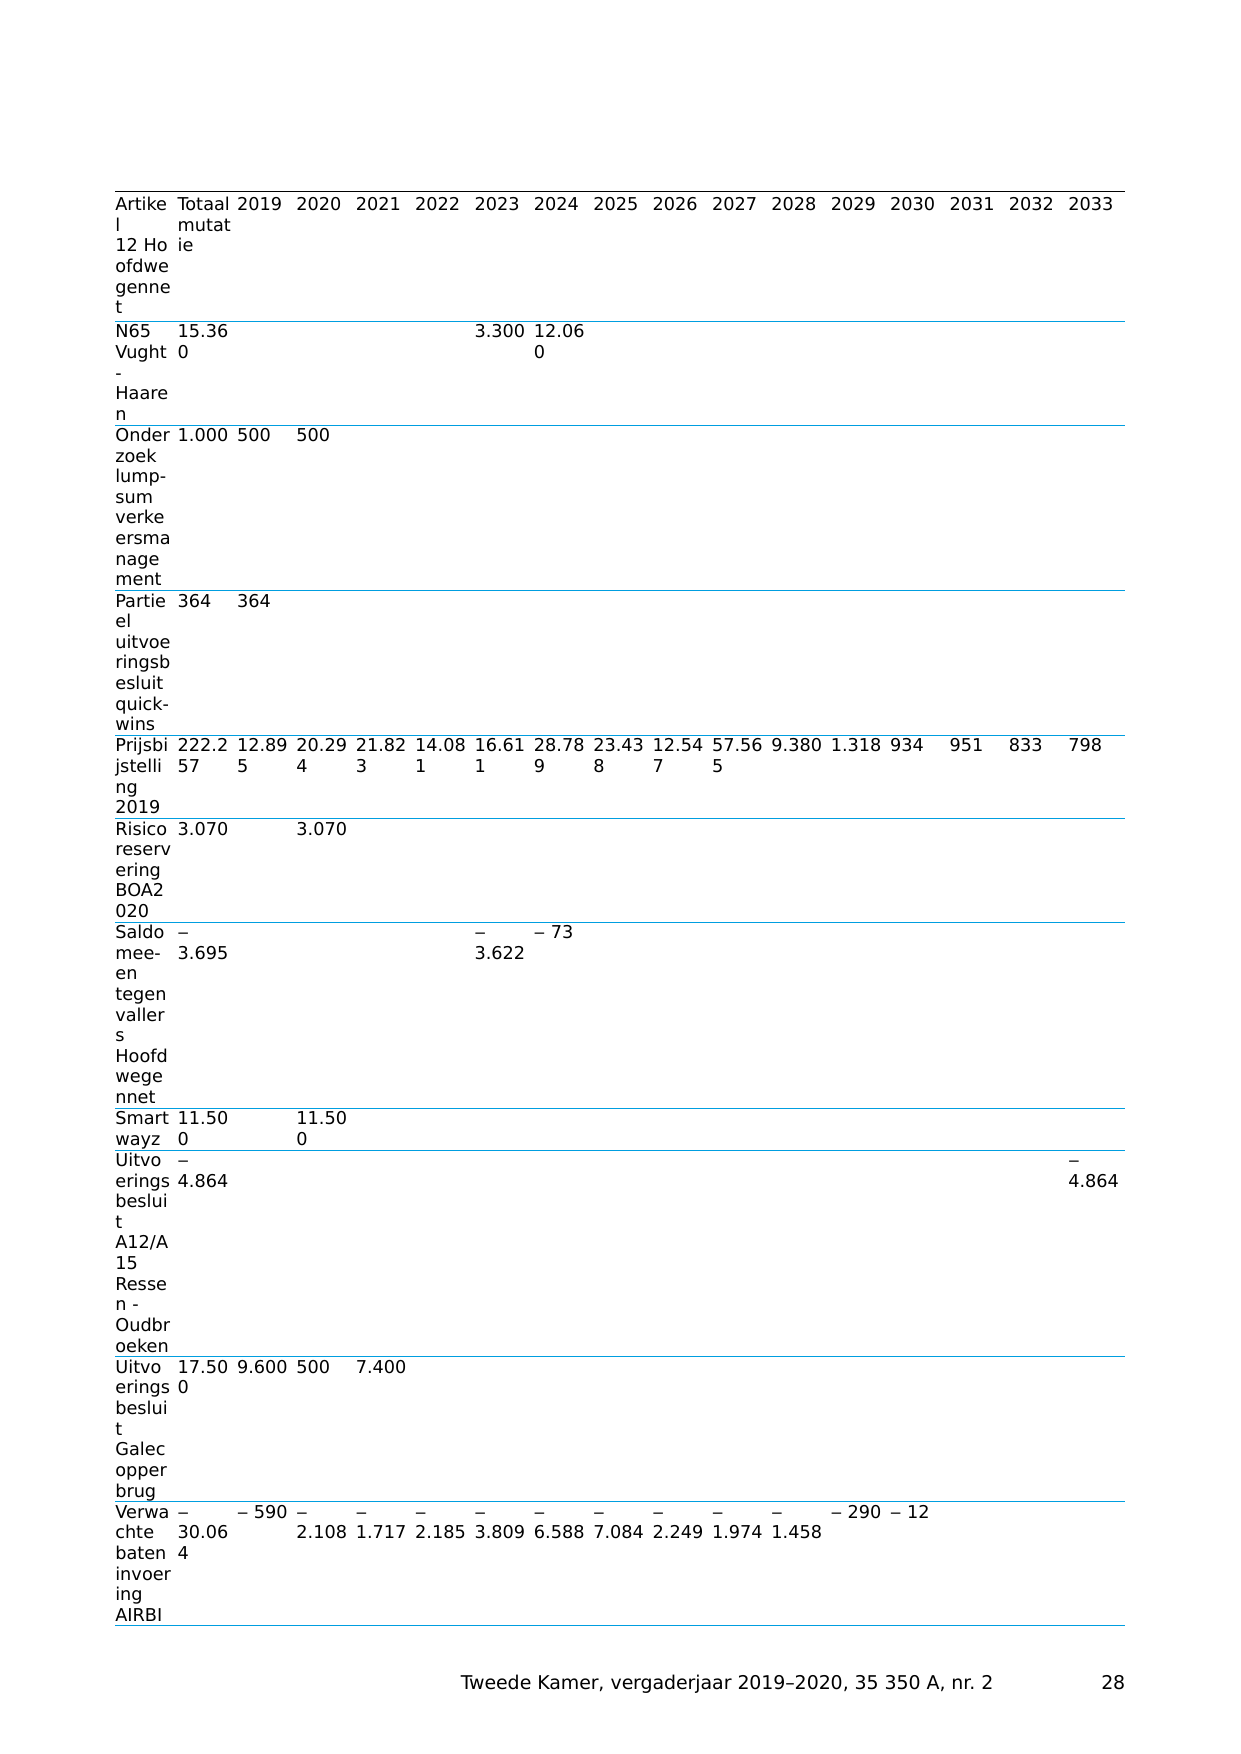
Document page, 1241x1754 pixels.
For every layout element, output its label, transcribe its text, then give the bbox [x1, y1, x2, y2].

table_cell [412, 322, 471, 424]
table_cell [1006, 426, 1065, 590]
table_cell 15.360 [175, 322, 234, 424]
table_header Artikel 12 Hoofdwegennet [115, 192, 174, 321]
table_cell [709, 819, 768, 922]
table_cell 500 [234, 426, 293, 590]
table_cell [531, 591, 590, 735]
table_cell [768, 1109, 828, 1149]
table_cell 500 [293, 1357, 353, 1501]
table_cell [946, 923, 1006, 1108]
table_cell ‒ 1.974 [709, 1502, 768, 1625]
table_cell [531, 426, 590, 590]
table_cell [1006, 1109, 1065, 1149]
table_cell 364 [234, 591, 293, 735]
table_cell Prijsbijstelling 2019 [115, 736, 174, 818]
table_cell ‒ 73 [531, 923, 590, 1108]
table_header 2031 [946, 192, 1006, 321]
table_cell [590, 591, 649, 735]
table_cell [946, 1109, 1006, 1149]
table_header 2022 [412, 192, 471, 321]
table_cell 21.823 [353, 736, 412, 818]
table_cell 3.070 [293, 819, 353, 922]
table_cell [590, 1151, 649, 1356]
table_cell [650, 591, 709, 735]
table_cell [590, 322, 649, 424]
table_header 2032 [1006, 192, 1065, 321]
table_cell [353, 591, 412, 735]
table_cell [768, 322, 828, 424]
table_cell [768, 426, 828, 590]
table_cell [234, 819, 293, 922]
table_cell 20.294 [293, 736, 353, 818]
table_cell Onderzoek lump-sum verkeersmanagement [115, 426, 174, 590]
table_header 2021 [353, 192, 412, 321]
table_cell [828, 426, 887, 590]
table_cell [412, 1357, 471, 1501]
table_cell [531, 1357, 590, 1501]
table_cell [471, 1109, 531, 1149]
table_header 2024 [531, 192, 590, 321]
table_cell [946, 322, 1006, 424]
table_cell Smartwayz [115, 1109, 174, 1149]
table_cell [353, 322, 412, 424]
table_cell ‒ 1.717 [353, 1502, 412, 1625]
table_cell 17.500 [175, 1357, 234, 1501]
table_cell 12.060 [531, 322, 590, 424]
table_cell [1065, 426, 1125, 590]
table_cell [709, 1109, 768, 1149]
table_cell N65 Vught-Haaren [115, 322, 174, 424]
table_cell [471, 1357, 531, 1501]
table_cell [1006, 1357, 1065, 1501]
table_cell [768, 923, 828, 1108]
table_cell [1065, 1357, 1125, 1501]
table_cell [946, 1357, 1006, 1501]
table_cell ‒ 290 [828, 1502, 887, 1625]
table_cell [412, 426, 471, 590]
table_cell [531, 1151, 590, 1356]
table_cell 833 [1006, 736, 1065, 818]
table_cell [828, 1109, 887, 1149]
table_header 2029 [828, 192, 887, 321]
table_cell 57.565 [709, 736, 768, 818]
table_cell [650, 923, 709, 1108]
table_cell [531, 1109, 590, 1149]
table_cell [887, 1151, 946, 1356]
table_cell [293, 322, 353, 424]
table_cell ‒ 3.622 [471, 923, 531, 1108]
table_cell [1006, 1151, 1065, 1356]
table_cell 1.318 [828, 736, 887, 818]
table_cell [887, 1109, 946, 1149]
table_cell [650, 426, 709, 590]
table_cell 3.300 [471, 322, 531, 424]
table_cell ‒ 2.108 [293, 1502, 353, 1625]
table_header 2026 [650, 192, 709, 321]
table_cell [1006, 322, 1065, 424]
table_cell [709, 591, 768, 735]
table_header 2027 [709, 192, 768, 321]
table_cell [1065, 591, 1125, 735]
table_cell [650, 1357, 709, 1501]
table_cell [353, 923, 412, 1108]
table_cell [412, 591, 471, 735]
table_cell [293, 923, 353, 1108]
table_cell [709, 1357, 768, 1501]
table_cell [709, 426, 768, 590]
table_cell ‒ 4.864 [1065, 1151, 1125, 1356]
table_cell ‒ 30.064 [175, 1502, 234, 1625]
table_cell 951 [946, 736, 1006, 818]
table_cell 12.895 [234, 736, 293, 818]
table_cell [353, 426, 412, 590]
table_cell [828, 1151, 887, 1356]
table_cell ‒ 12 [887, 1502, 946, 1625]
table_cell [293, 591, 353, 735]
table_cell [887, 591, 946, 735]
table_cell [828, 322, 887, 424]
table_cell 500 [293, 426, 353, 590]
table_cell [471, 426, 531, 590]
table_cell 16.611 [471, 736, 531, 818]
table_cell [234, 322, 293, 424]
table_cell [828, 1357, 887, 1501]
table_cell [353, 1151, 412, 1356]
table_cell [590, 426, 649, 590]
table_cell 11.500 [293, 1109, 353, 1149]
table_cell [768, 1151, 828, 1356]
table_cell [887, 322, 946, 424]
table_cell [946, 1151, 1006, 1356]
table_cell [1065, 1502, 1125, 1625]
table_cell [709, 1151, 768, 1356]
table_cell [412, 923, 471, 1108]
table_cell ‒ 2.185 [412, 1502, 471, 1625]
table_cell [234, 923, 293, 1108]
table_cell 798 [1065, 736, 1125, 818]
table_cell 28.789 [531, 736, 590, 818]
table_cell 11.500 [175, 1109, 234, 1149]
table_cell 1.000 [175, 426, 234, 590]
table_cell ‒ 590 [234, 1502, 293, 1625]
table_header 2019 [234, 192, 293, 321]
table_cell [887, 923, 946, 1108]
table_cell [650, 1109, 709, 1149]
table_cell ‒ 6.588 [531, 1502, 590, 1625]
table_cell [887, 819, 946, 922]
table_cell [590, 1109, 649, 1149]
table_cell [412, 1109, 471, 1149]
table_header 2030 [887, 192, 946, 321]
table_cell [828, 591, 887, 735]
table_cell ‒ 1.458 [768, 1502, 828, 1625]
table_cell [531, 819, 590, 922]
table_cell 9.380 [768, 736, 828, 818]
table_cell Partieel uitvoeringsbesluit quick-wins [115, 591, 174, 735]
table_header 2023 [471, 192, 531, 321]
table_cell [1065, 819, 1125, 922]
table_cell [768, 819, 828, 922]
table_cell [1065, 322, 1125, 424]
table_cell Uitvoeringsbesluit A12/A15 Ressen - Oudbroeken [115, 1151, 174, 1356]
table_cell [412, 819, 471, 922]
table_cell [887, 426, 946, 590]
table_cell 222.257 [175, 736, 234, 818]
table_cell Saldo mee- en tegenvallers Hoofdwegennet [115, 923, 174, 1108]
table_cell [887, 1357, 946, 1501]
table_cell [353, 819, 412, 922]
table_cell [412, 1151, 471, 1356]
table_cell 9.600 [234, 1357, 293, 1501]
table_cell 7.400 [353, 1357, 412, 1501]
table_cell [590, 819, 649, 922]
table_header Totaal mutatie [175, 192, 234, 321]
table_cell [1006, 591, 1065, 735]
table_cell [590, 1357, 649, 1501]
table_cell [709, 322, 768, 424]
table_cell 364 [175, 591, 234, 735]
table_cell [650, 1151, 709, 1356]
table_cell ‒ 3.695 [175, 923, 234, 1108]
table_header 2025 [590, 192, 649, 321]
table_cell 3.070 [175, 819, 234, 922]
table_cell Risicoreservering BOA2020 [115, 819, 174, 922]
table_cell ‒ 4.864 [175, 1151, 234, 1356]
table_cell [828, 819, 887, 922]
table_cell [353, 1109, 412, 1149]
table_cell [471, 819, 531, 922]
table_cell [768, 591, 828, 735]
table_cell [946, 591, 1006, 735]
table_cell [1006, 923, 1065, 1108]
table_cell [709, 923, 768, 1108]
table_cell Verwachte baten invoering AIRBI [115, 1502, 174, 1625]
table_cell [768, 1357, 828, 1501]
table_cell [234, 1151, 293, 1356]
table_cell 934 [887, 736, 946, 818]
table_cell [1065, 1109, 1125, 1149]
table_cell [1006, 1502, 1065, 1625]
table_cell [650, 819, 709, 922]
table_cell [650, 322, 709, 424]
table_cell ‒ 3.809 [471, 1502, 531, 1625]
table_cell [946, 1502, 1006, 1625]
table_cell [1065, 923, 1125, 1108]
table_cell [946, 426, 1006, 590]
table_header 2033 [1065, 192, 1125, 321]
table_cell [471, 591, 531, 735]
table_cell [471, 1151, 531, 1356]
table_cell 14.081 [412, 736, 471, 818]
table_cell ‒ 7.084 [590, 1502, 649, 1625]
table_header 2028 [768, 192, 828, 321]
table_cell [234, 1109, 293, 1149]
table_cell [1006, 819, 1065, 922]
table_cell ‒ 2.249 [650, 1502, 709, 1625]
table_cell [828, 923, 887, 1108]
table_cell 23.438 [590, 736, 649, 818]
table_cell [293, 1151, 353, 1356]
table_cell Uitvoeringsbesluit Galecopperbrug [115, 1357, 174, 1501]
table_cell [946, 819, 1006, 922]
table_cell 12.547 [650, 736, 709, 818]
table_cell [590, 923, 649, 1108]
table_header 2020 [293, 192, 353, 321]
